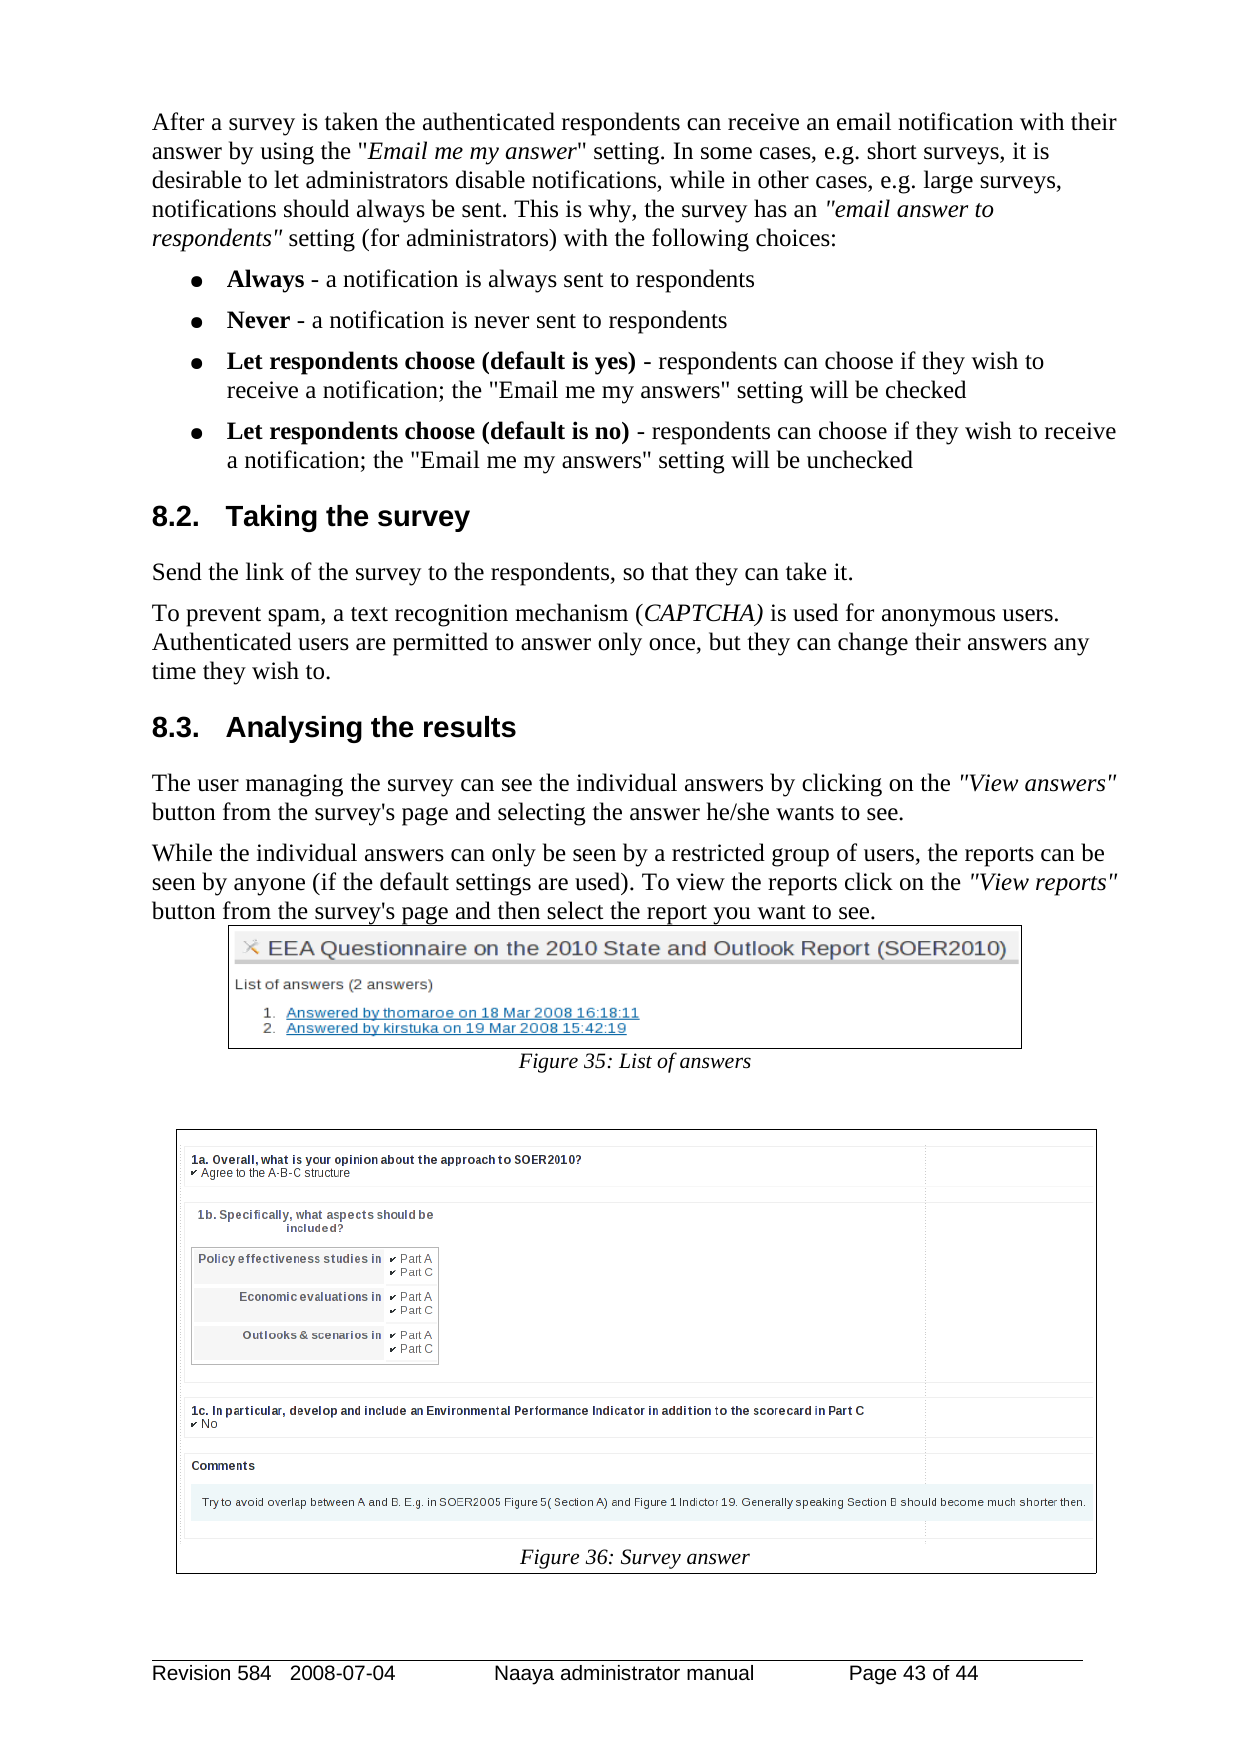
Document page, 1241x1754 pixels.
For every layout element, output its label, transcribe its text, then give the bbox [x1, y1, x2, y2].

list Let respondents choose (default is yes) - respondents can choose if they wish to receive a notification; the "Email me my answers" setting will be checked [189, 346, 1120, 404]
subtitle Analysing the results [152, 709, 1120, 743]
text While the individual answers can only be seen by a restricted group of users, the reports can be seen by anyone (if the default settings are used). To view the reports click on the "View reports" button from the survey's page and then select the report you want to see. [152, 838, 1120, 925]
list Never - a notification is never sent to respondents [189, 305, 1120, 334]
text After a survey is taken the authenticated respondents can receive an email notification with their answer by using the "Email me my answer" setting. In some cases, e.g. short surveys, it is desirable to let administrators disable notifications, while in other cases, e.g. large surveys, notifications should always be sent. This is why, the survey has an "email answer to respondents" setting (for administrators) with the following choices: [152, 107, 1120, 252]
text Figure 36: Survey answer [179, 1544, 1093, 1569]
picture [179, 1144, 1094, 1544]
text Send the link of the survey to the respondents, so that they can take it. [152, 557, 1120, 586]
list Always - a notification is always sent to respondents [189, 264, 1120, 293]
text To prevent spam, a text recognition mechanism (CAPTCHA) is used for anonymous users. Authenticated users are permitted to answer only once, but they can change their answers any time they wish to. [152, 598, 1120, 685]
subtitle Taking the survey [152, 498, 1120, 532]
text Figure 35: List of answers [200, 1045, 1072, 1073]
list Let respondents choose (default is no) - respondents can choose if they wish to receive a notification; the "Email me my answers" setting will be unchecked [189, 416, 1120, 474]
text The user managing the survey can see the individual answers by clicking on the "View answers" button from the survey's page and selecting the answer he/she wants to see. [152, 768, 1120, 826]
picture [231, 928, 1019, 1045]
text [229, 926, 1021, 1048]
